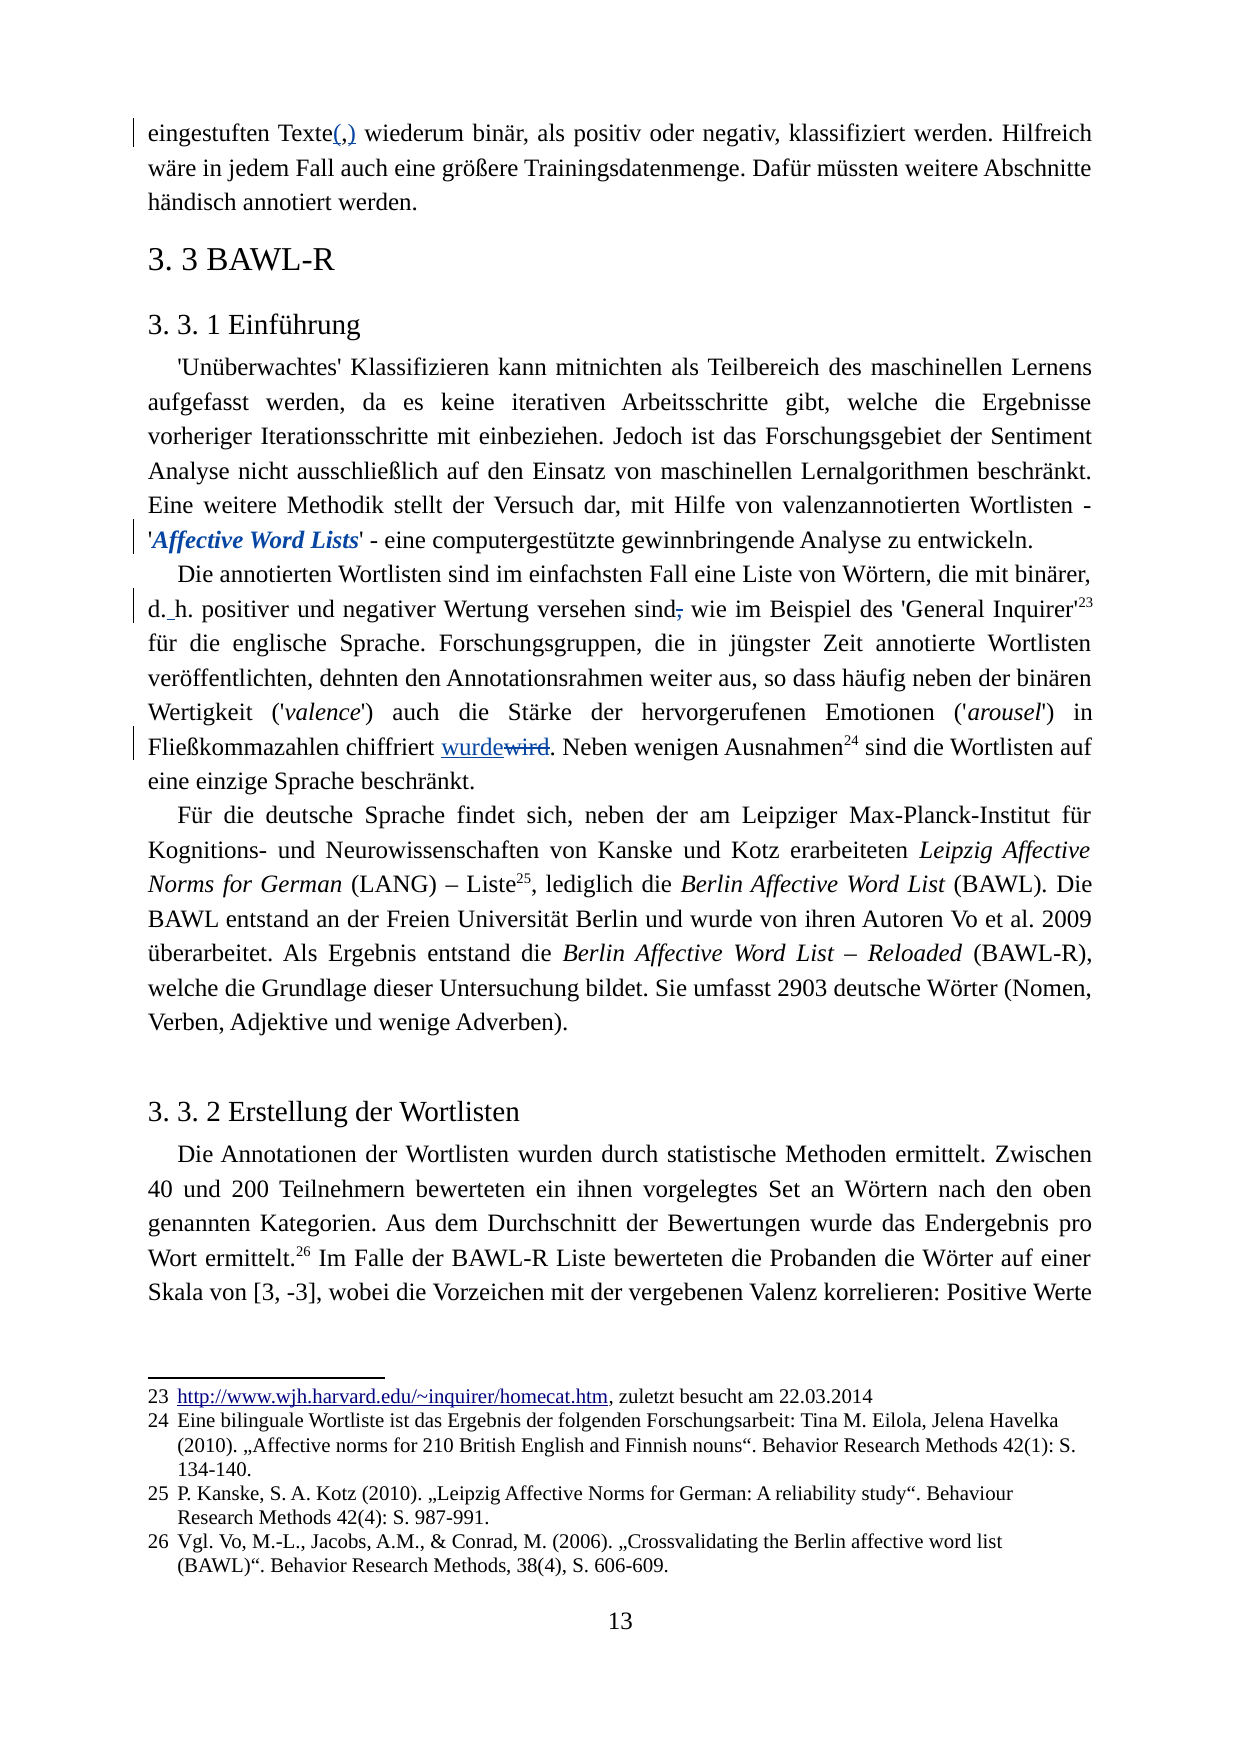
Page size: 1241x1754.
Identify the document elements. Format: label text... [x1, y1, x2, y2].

text eingestuften Texte(,) wiederum binär, als positiv oder negativ, klassifiziert werden. Hilfreich wäre in jedem Fall auch eine größere Trainingsdatenmenge. Dafür müssten weitere Abschnitte händisch annotiert werden. [148, 118, 1093, 216]
text Vgl. Vo, M.-L., Jacobs, A.M., & Conrad, M. (2006). „Crossvalidating the Berlin affective word list (BAWL)“. Behavior Research Methods, 38(4), S. 606-609. [148, 1529, 1093, 1577]
text Für die deutsche Sprache findet sich, neben der am Leipziger Max-Planck-Institut für Kognitions- und Neurowissenschaften von Kanske und Kotz erarbeiteten Leipzig Affective Norms for German (LANG) – Liste, lediglich die Berlin Affective Word List (BAWL). Die BAWL entstand an der Freien Universität Berlin und wurde von ihren Autoren Vo et al. 2009 überarbeitet. Als Ergebnis entstand die Berlin Affective Word List – Reloaded (BAWL-R), welche die Grundlage dieser Untersuchung bildet. Sie umfasst 2903 deutsche Wörter (Nomen, Verben, Adjektive und wenige Adverben). [148, 801, 1093, 1036]
text P. Kanske, S. A. Kotz (2010). „Leipzig Affective Norms for German: A reliability study“. Behaviour Research Methods 42(4): S. 987-991. [148, 1481, 1093, 1529]
text 3. 3. 2 Erstellung der Wortlisten [148, 1094, 1093, 1128]
list 3. 3 BAWL-R [148, 239, 1093, 278]
text 'Unüberwachtes' Klassifizieren kann mitnichten als Teilbereich des maschinellen Lernens aufgefasst werden, da es keine iterativen Arbeitsschritte gibt, welche die Ergebnisse vorheriger Iterationsschritte mit einbeziehen. Jedoch ist das Forschungsgebiet der Sentiment Analyse nicht ausschließlich auf den Einsatz von maschinellen Lernalgorithmen beschränkt. Eine weitere Methodik stellt der Versuch dar, mit Hilfe von valenzannotierten Wortlisten - 'Affective Word Lists' - eine computergestützte gewinnbringende Analyse zu entwickeln. [148, 352, 1093, 553]
text Die annotierten Wortlisten sind im einfachsten Fall eine Liste von Wörtern, die mit binärer, d. h. positiver und negativer Wertung versehen sind wie im Beispiel des 'General Inquirer' für die englische Sprache. Forschungsgruppen, die in jüngster Zeit annotierte Wortlisten veröffentlichten, dehnten den Annotationsrahmen weiter aus, so dass häufig neben der binären Wertigkeit ('valence') auch die Stärke der hervorgerufenen Emotionen ('arousel') in Fließkommazahlen chiffriert wurde. Neben wenigen Ausnahmen sind die Wortlisten auf eine einzige Sprache beschränkt. [148, 559, 1093, 795]
text Eine bilinguale Wortliste ist das Ergebnis der folgenden Forschungsarbeit: Tina M. Eilola, Jelena Havelka (2010). „Affective norms for 210 British English and Finnish nouns“. Behavior Research Methods 42(1): S. 134-140. [148, 1408, 1093, 1481]
text http://www.wjh.harvard.edu/~inquirer/homecat.htm, zuletzt besucht am 22.03.2014 [148, 1384, 1093, 1408]
text Die Annotationen der Wortlisten wurden durch statistische Methoden ermittelt. Zwischen 40 und 200 Teilnehmern bewerteten ein ihnen vorgelegtes Set an Wörtern nach den oben genannten Kategorien. Aus dem Durchschnitt der Bewertungen wurde das Endergebnis pro Wort ermittelt. Im Falle der BAWL-R Liste bewerteten die Probanden die Wörter auf einer Skala von [3, -3], wobei die Vorzeichen mit der vergebenen Valenz korrelieren: Positive Werte [148, 1139, 1093, 1306]
text 3. 3. 1 Einführung [148, 307, 1093, 341]
